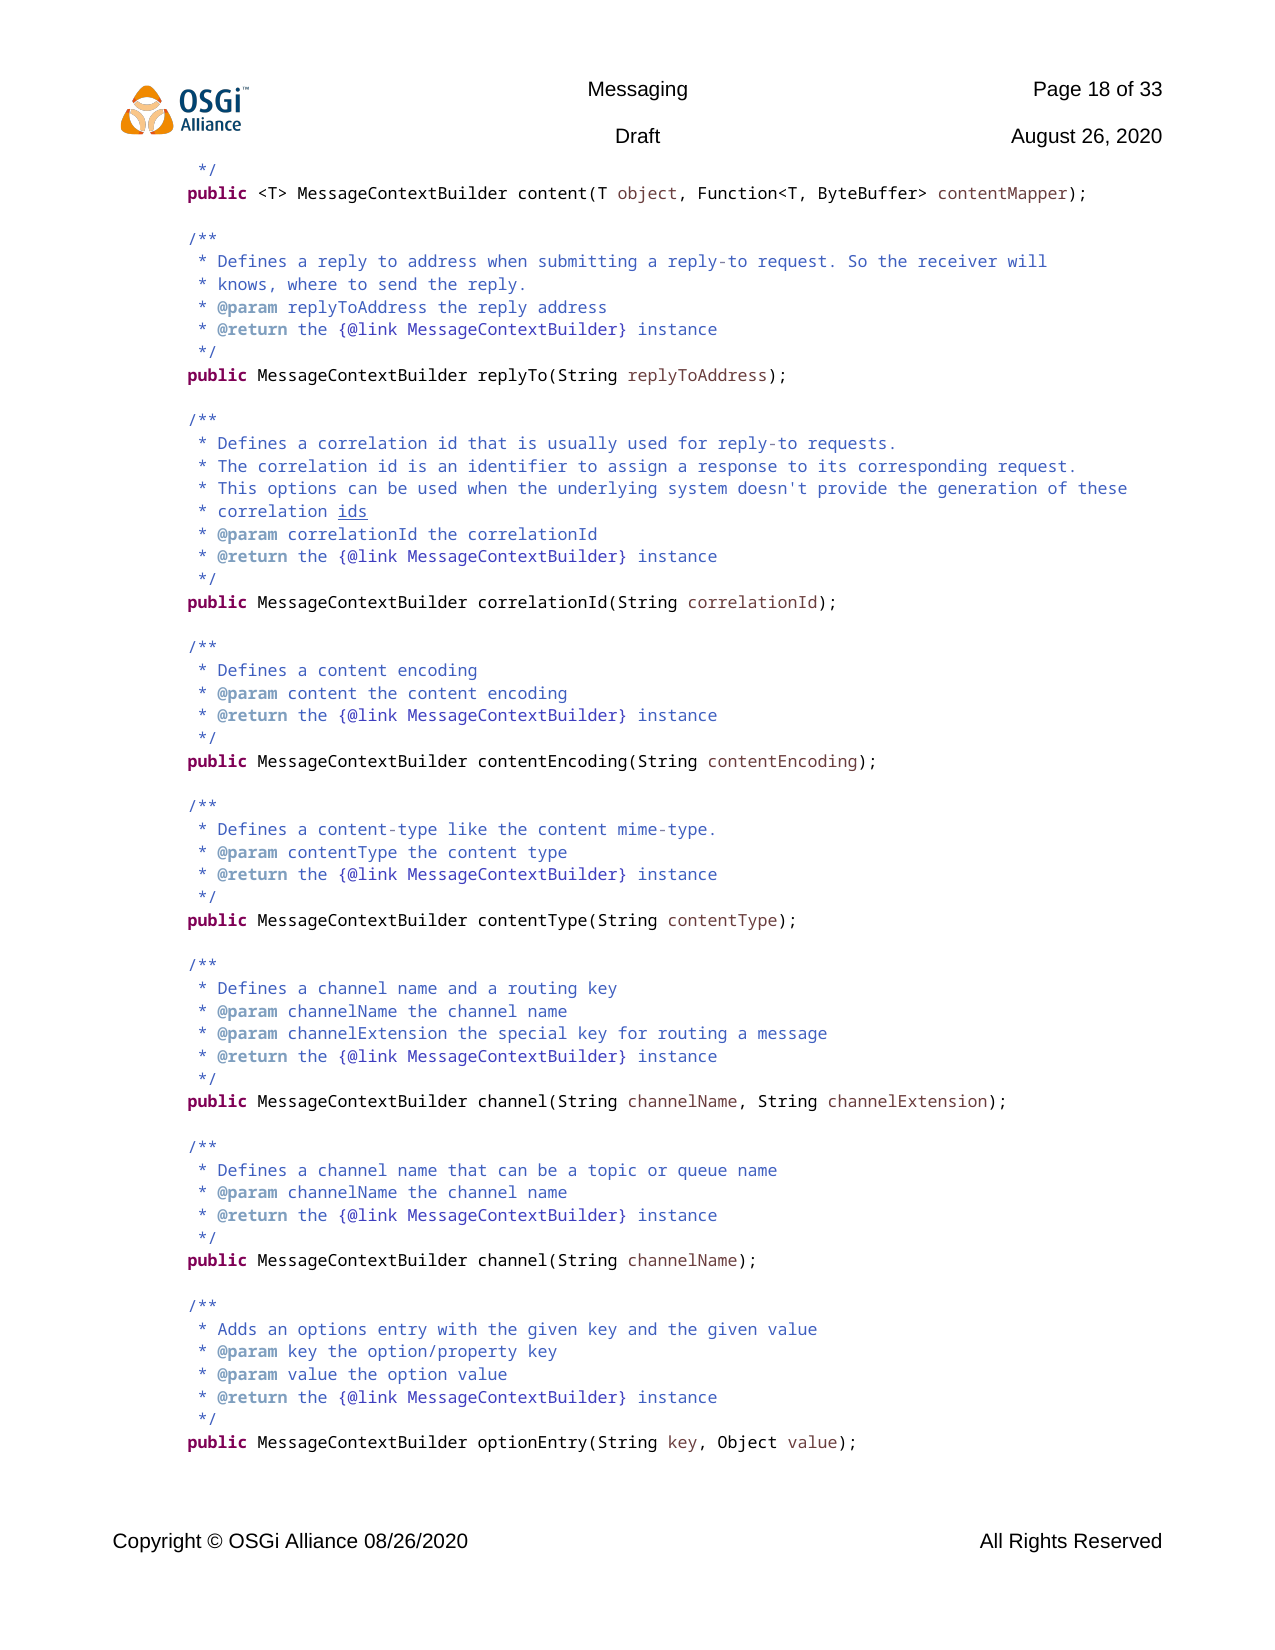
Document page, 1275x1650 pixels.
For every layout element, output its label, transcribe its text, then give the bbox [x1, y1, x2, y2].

text * @param channelExtension the special key for routing a message [112, 1022, 1162, 1044]
text * Defines a content-type like the content mime-type. [112, 817, 1162, 840]
text * @return the {@link MessageContextBuilder} instance [112, 1044, 1162, 1067]
text * @return the {@link MessageContextBuilder} instance [112, 1203, 1162, 1226]
text * @param key the option/property key [112, 1340, 1162, 1362]
text * @param content the content encoding [112, 681, 1162, 704]
text /** [112, 1135, 1162, 1158]
text */ [112, 568, 1162, 590]
text /** [112, 409, 1162, 431]
text */ [112, 1408, 1162, 1431]
text /** [112, 1294, 1162, 1317]
text public MessageContextBuilder contentEncoding(String contentEncoding); [112, 749, 1162, 772]
text public MessageContextBuilder optionEntry(String key, Object value); [112, 1431, 1162, 1453]
text /** [112, 227, 1162, 250]
text * This options can be used when the underlying system doesn't provide the generation of these [112, 477, 1162, 499]
text public MessageContextBuilder channel(String channelName, String channelExtension); [112, 1090, 1162, 1113]
text /** [112, 795, 1162, 817]
text * @return the {@link MessageContextBuilder} instance [112, 1385, 1162, 1408]
text */ [112, 341, 1162, 363]
text /** [112, 954, 1162, 976]
text * Defines a reply to address when submitting a reply-to request. So the receiver will [112, 250, 1162, 272]
text */ [112, 1067, 1162, 1090]
text * correlation ids [112, 499, 1162, 522]
text * @return the {@link MessageContextBuilder} instance [112, 704, 1162, 727]
text * Defines a channel name and a routing key [112, 976, 1162, 999]
text */ [112, 159, 1162, 182]
text * Defines a channel name that can be a topic or queue name [112, 1158, 1162, 1181]
text * Defines a correlation id that is usually used for reply-to requests. [112, 431, 1162, 454]
text * @return the {@link MessageContextBuilder} instance [112, 863, 1162, 886]
text * @param channelName the channel name [112, 999, 1162, 1022]
text public <T> MessageContextBuilder content(T object, Function<T, ByteBuffer> contentMapper); [112, 182, 1162, 204]
text */ [112, 1226, 1162, 1249]
text * @param value the option value [112, 1362, 1162, 1385]
text public MessageContextBuilder replyTo(String replyToAddress); [112, 363, 1162, 386]
text * knows, where to send the reply. [112, 272, 1162, 295]
text * The correlation id is an identifier to assign a response to its corresponding request. [112, 454, 1162, 477]
text public MessageContextBuilder contentType(String contentType); [112, 908, 1162, 931]
text * Defines a content encoding [112, 658, 1162, 681]
picture [113, 78, 257, 142]
text * @param channelName the channel name [112, 1181, 1162, 1203]
text */ [112, 886, 1162, 908]
text * Adds an options entry with the given key and the given value [112, 1317, 1162, 1340]
text * @return the {@link MessageContextBuilder} instance [112, 545, 1162, 568]
text * @return the {@link MessageContextBuilder} instance [112, 318, 1162, 341]
text public MessageContextBuilder channel(String channelName); [112, 1249, 1162, 1272]
text */ [112, 727, 1162, 749]
text * @param correlationId the correlationId [112, 522, 1162, 545]
text /** [112, 636, 1162, 658]
text * @param contentType the content type [112, 840, 1162, 863]
text public MessageContextBuilder correlationId(String correlationId); [112, 590, 1162, 613]
text * @param replyToAddress the reply address [112, 295, 1162, 318]
